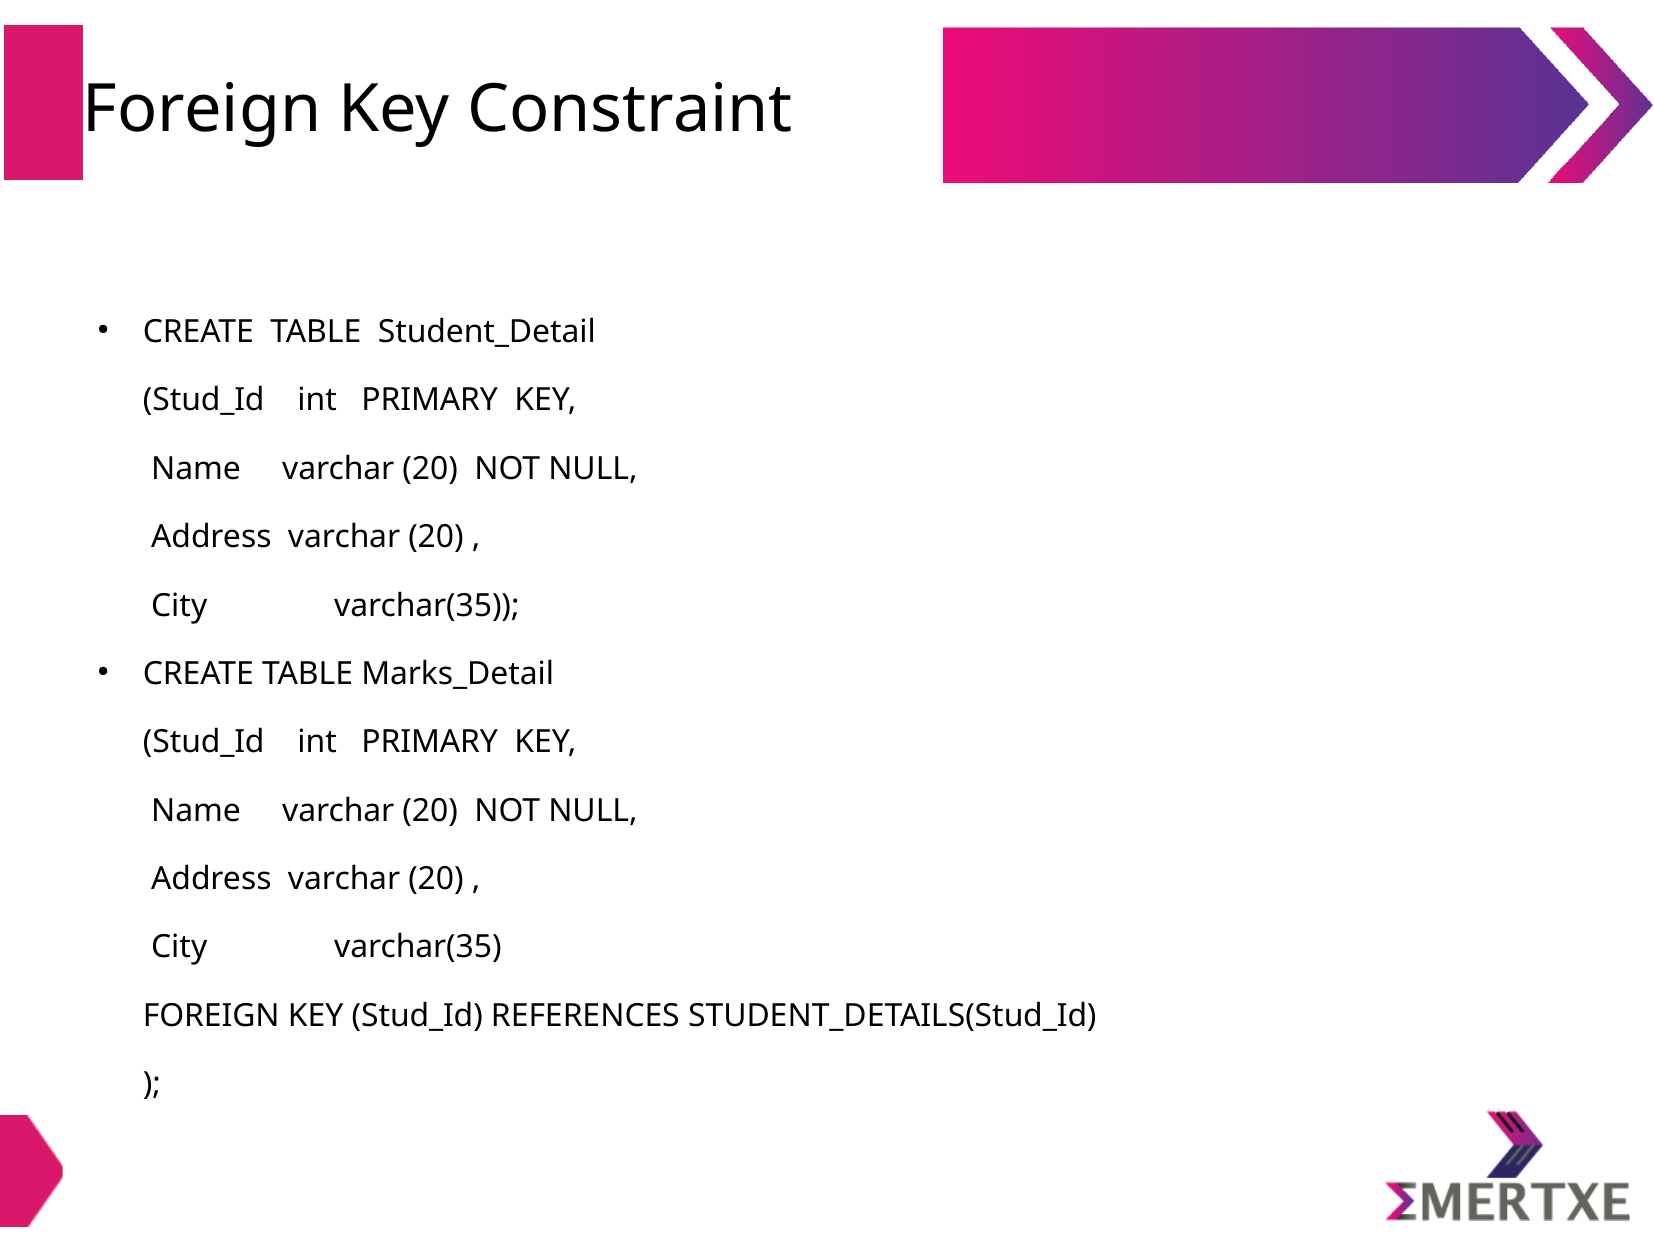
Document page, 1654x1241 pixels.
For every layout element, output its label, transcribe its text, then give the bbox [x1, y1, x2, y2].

picture [1385, 1107, 1631, 1221]
picture [1571, 27, 1653, 183]
title Foreign Key Constraint [82, 2, 1571, 210]
list CREATE TABLE Student_Detail (Stud_Id int PRIMARY KEY, Name varchar (20) NOT NULL, Address varchar (20) , City varchar(35)); CREATE TABLE Marks_Detail (Stud_Id int PRIMARY KEY, Name varchar (20) NOT NULL, Address varchar (20) , City varchar(35) FOREIGN KEY (Stud_Id) REFERENCES STUDENT_DETAILS(Stud_Id) ); [82, 240, 1591, 1111]
